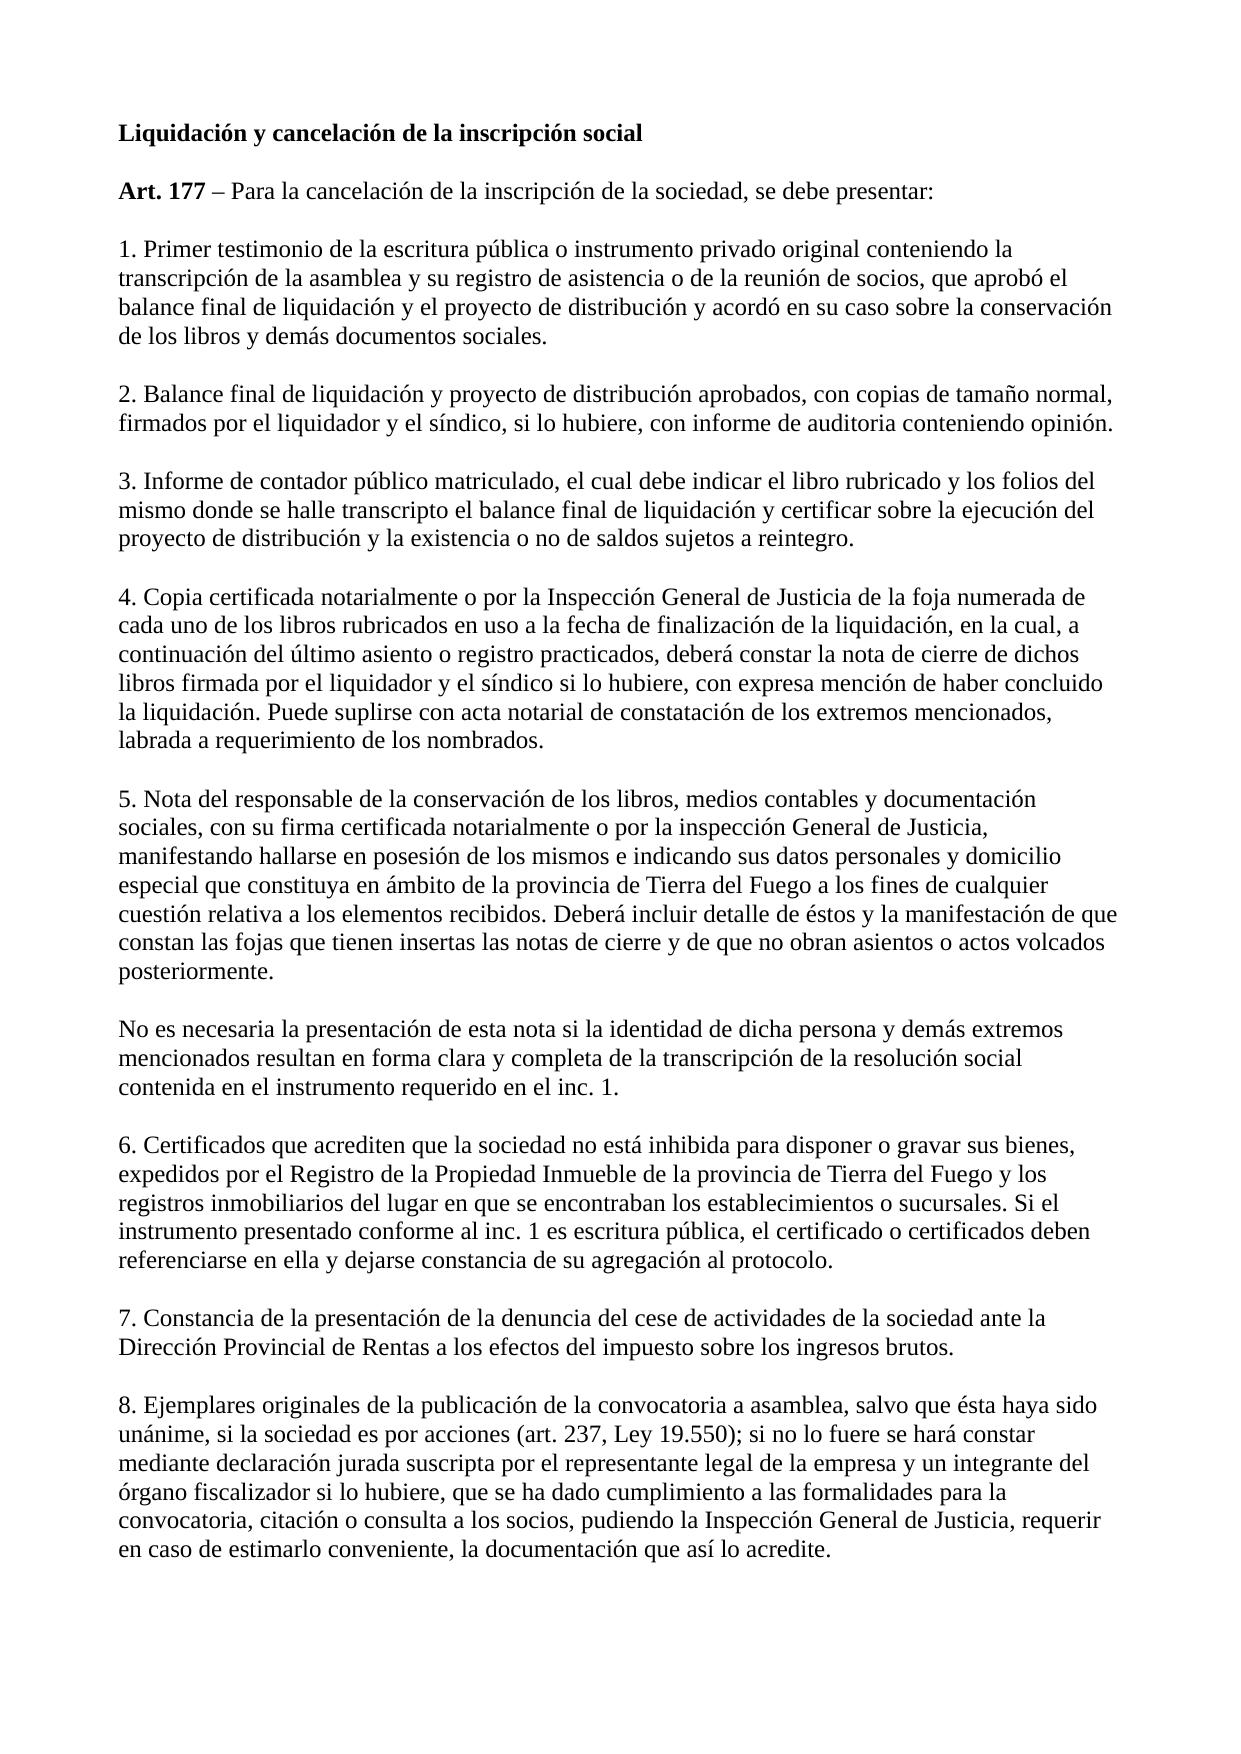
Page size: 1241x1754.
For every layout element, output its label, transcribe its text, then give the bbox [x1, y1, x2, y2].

table_header Liquidación y cancelación de la inscripción social Art. 177 – Para la cancelación de la inscripción de la sociedad, se debe presentar: 1. Primer testimonio de la escritura pública o instrumento privado original conteniendo la transcripción de la asamblea y su registro de asistencia o de la reunión de socios, que aprobó el balance final de liquidación y el proyecto de distribución y acordó en su caso sobre la conservación de los libros y demás documentos sociales. 2. Balance final de liquidación y proyecto de distribución aprobados, con copias de tamaño normal, firmados por el liquidador y el síndico, si lo hubiere, con informe de auditoria conteniendo opinión. 3. Informe de contador público matriculado, el cual debe indicar el libro rubricado y los folios del mismo donde se halle transcripto el balance final de liquidación y certificar sobre la ejecución del proyecto de distribución y la existencia o no de saldos sujetos a reintegro. 4. Copia certificada notarialmente o por la Inspección General de Justicia de la foja numerada de cada uno de los libros rubricados en uso a la fecha de finalización de la liquidación, en la cual, a continuación del último asiento o registro practicados, deberá constar la nota de cierre de dichos libros firmada por el liquidador y el síndico si lo hubiere, con expresa mención de haber concluido la liquidación. Puede suplirse con acta notarial de constatación de los extremos mencionados, labrada a requerimiento de los nombrados. 5. Nota del responsable de la conservación de los libros, medios contables y documentación sociales, con su firma certificada notarialmente o por la inspección General de Justicia, manifestando hallarse en posesión de los mismos e indicando sus datos personales y domicilio especial que constituya en ámbito de la provincia de Tierra del Fuego a los fines de cualquier cuestión relativa a los elementos recibidos. Deberá incluir detalle de éstos y la manifestación de que constan las fojas que tienen insertas las notas de cierre y de que no obran asientos o actos volcados posteriormente. No es necesaria la presentación de esta nota si la identidad de dicha persona y demás extremos mencionados resultan en forma clara y completa de la transcripción de la resolución social contenida en el instrumento requerido en el inc. 1. 6. Certificados que acrediten que la sociedad no está inhibida para disponer o gravar sus bienes, expedidos por el Registro de la Propiedad Inmueble de la provincia de Tierra del Fuego y los registros inmobiliarios del lugar en que se encontraban los establecimientos o sucursales. Si el instrumento presentado conforme al inc. 1 es escritura pública, el certificado o certificados deben referenciarse en ella y dejarse constancia de su agregación al protocolo. 7. Constancia de la presentación de la denuncia del cese de actividades de la sociedad ante la Dirección Provincial de Rentas a los efectos del impuesto sobre los ingresos brutos. 8. Ejemplares originales de la publicación de la convocatoria a asamblea, salvo que ésta haya sido unánime, si la sociedad es por acciones (art. 237, Ley 19.550); si no lo fuere se hará constar mediante declaración jurada suscripta por el representante legal de la empresa y un integrante del órgano fiscalizador si lo hubiere, que se ha dado cumplimiento a las formalidades para la convocatoria, citación o consulta a los socios, pudiendo la Inspección General de Justicia, requerir en caso de estimarlo conveniente, la documentación que así lo acredite. [118, 118, 1122, 1592]
